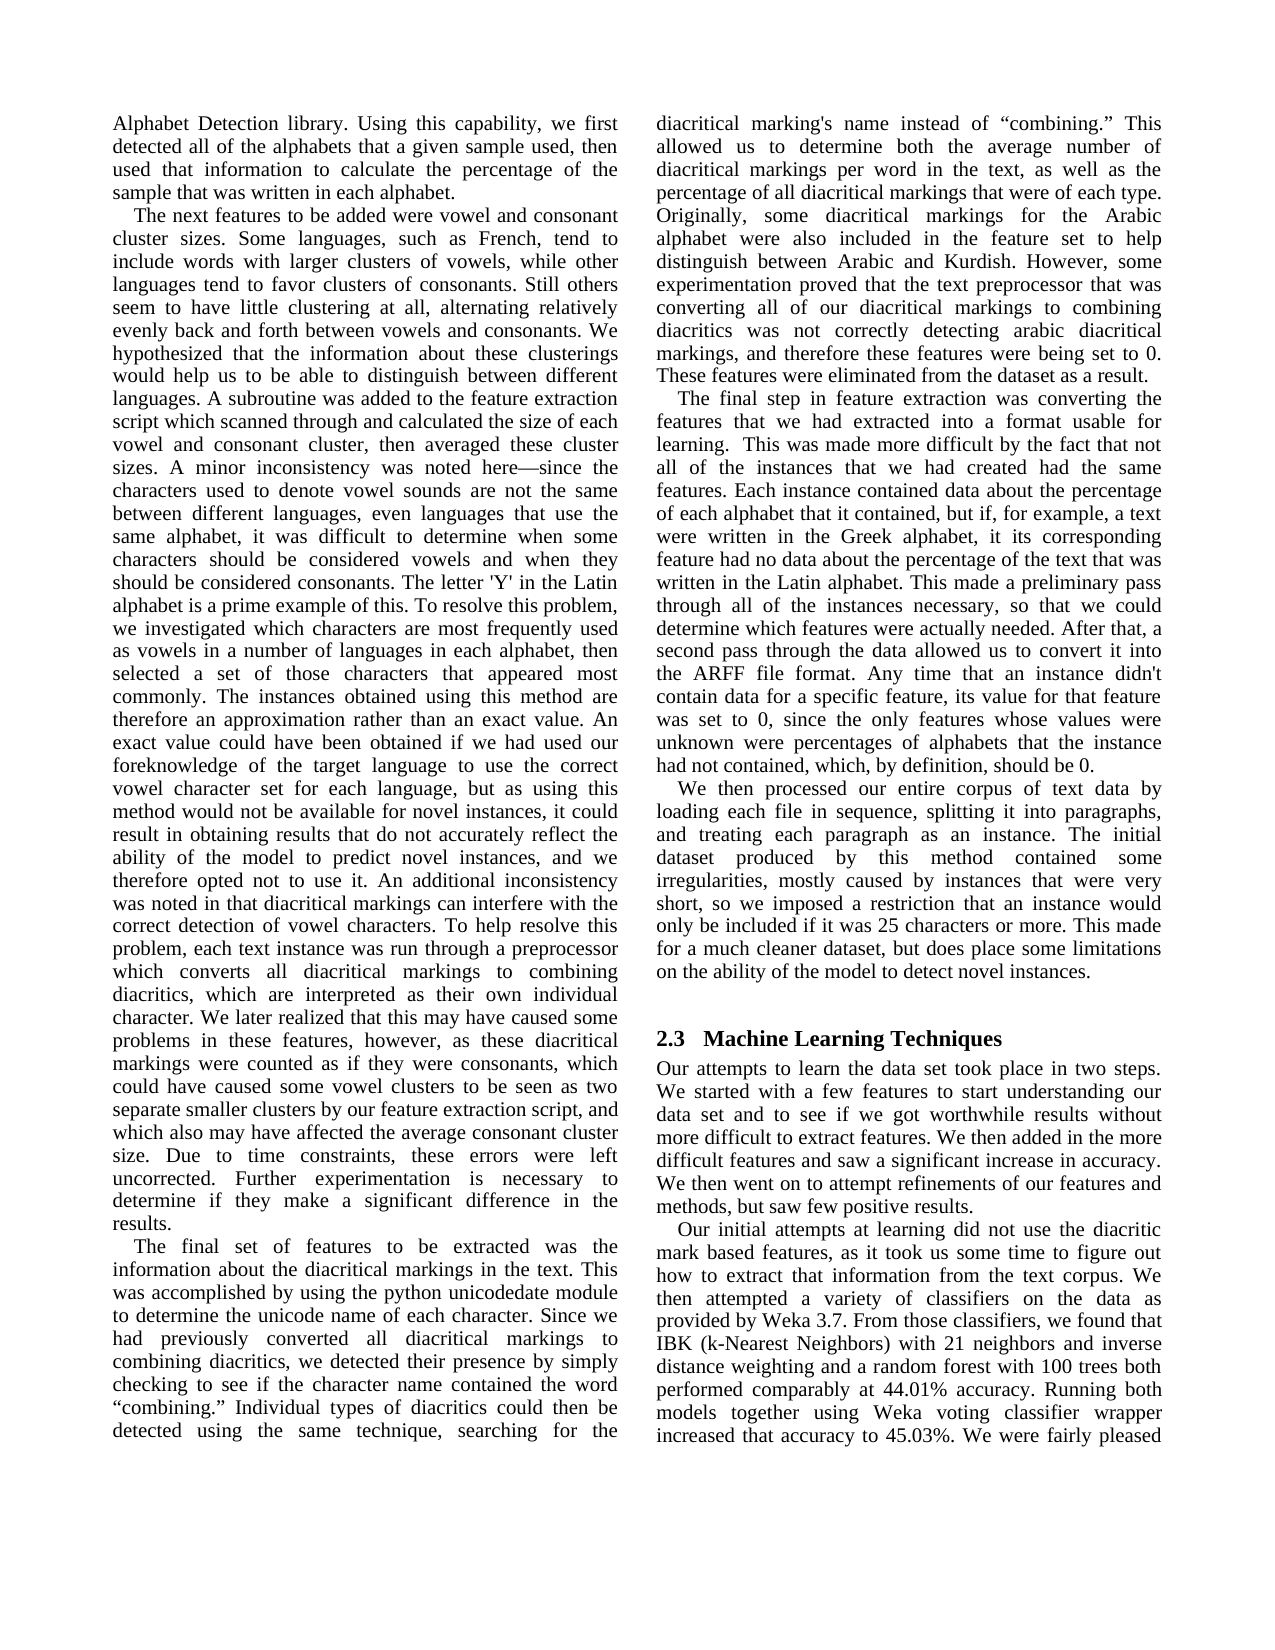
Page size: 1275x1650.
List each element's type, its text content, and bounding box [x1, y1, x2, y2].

text The next features to be added were vowel and consonant cluster sizes. Some languages, such as French, tend to include words with larger clusters of vowels, while other languages tend to favor clusters of consonants. Still others seem to have little clustering at all, alternating relatively evenly back and forth between vowels and consonants. We hypothesized that the information about these clusterings would help us to be able to distinguish between different languages. A subroutine was added to the feature extraction script which scanned through and calculated the size of each vowel and consonant cluster, then averaged these cluster sizes. A minor inconsistency was noted here—since the characters used to denote vowel sounds are not the same between different languages, even languages that use the same alphabet, it was difficult to determine when some characters should be considered vowels and when they should be considered consonants. The letter 'Y' in the Latin alphabet is a prime example of this. To resolve this problem, we investigated which characters are most frequently used as vowels in a number of languages in each alphabet, then selected a set of those characters that appeared most commonly. The instances obtained using this method are therefore an approximation rather than an exact value. An exact value could have been obtained if we had used our foreknowledge of the target language to use the correct vowel character set for each language, but as using this method would not be available for novel instances, it could result in obtaining results that do not accurately reflect the ability of the model to predict novel instances, and we therefore opted not to use it. An additional inconsistency was noted in that diacritical markings can interfere with the correct detection of vowel characters. To help resolve this problem, each text instance was run through a preprocessor which converts all diacritical markings to combining diacritics, which are interpreted as their own individual character. We later realized that this may have caused some problems in these features, however, as these diacritical markings were counted as if they were consonants, which could have caused some vowel clusters to be seen as two separate smaller clusters by our feature extraction script, and which also may have affected the average consonant cluster size. Due to time constraints, these errors were left uncorrected. Further experimentation is necessary to determine if they make a significant difference in the results. [112, 204, 619, 1235]
text The final set of features to be extracted was the information about the diacritical markings in the text. This was accomplished by using the python unicodedate module to determine the unicode name of each character. Since we had previously converted all diacritical markings to combining diacritics, we detected their presence by simply checking to see if the character name contained the word “combining.” Individual types of diacritics could then be detected using the same technique, searching for the [112, 1235, 619, 1442]
text We then processed our entire corpus of text data by loading each file in sequence, splitting it into paragraphs, and treating each paragraph as an instance. The initial dataset produced by this method contained some irregularities, mostly caused by instances that were very short, so we imposed a restriction that an instance would only be included if it was 25 characters or more. This made for a much cleaner dataset, but does place some limitations on the ability of the model to detect novel instances. [656, 777, 1162, 983]
text Our attempts to learn the data set took place in two steps. We started with a few features to start understanding our data set and to see if we got worthwhile results without more difficult to extract features. We then added in the more difficult features and saw a significant increase in accuracy. We then went on to attempt refinements of our features and methods, but saw few positive results. [656, 1057, 1162, 1218]
subtitle 2.3 Machine Learning Techniques [656, 1024, 1162, 1051]
text The final step in feature extraction was converting the features that we had extracted into a format usable for learning. This was made more difficult by the fact that not all of the instances that we had created had the same features. Each instance contained data about the percentage of each alphabet that it contained, but if, for example, a text were written in the Greek alphabet, it its corresponding feature had no data about the percentage of the text that was written in the Latin alphabet. This made a preliminary pass through all of the instances necessary, so that we could determine which features were actually needed. After that, a second pass through the data allowed us to convert it into the ARFF file format. Any time that an instance didn't contain data for a specific feature, its value for that feature was set to 0, since the only features whose values were unknown were percentages of alphabets that the instance had not contained, which, by definition, should be 0. [656, 387, 1162, 777]
text Alphabet Detection library. Using this capability, we first detected all of the alphabets that a given sample used, then used that information to calculate the percentage of the sample that was written in each alphabet. [112, 112, 619, 204]
text diacritical marking's name instead of “combining.” This allowed us to determine both the average number of diacritical markings per word in the text, as well as the percentage of all diacritical markings that were of each type. Originally, some diacritical markings for the Arabic alphabet were also included in the feature set to help distinguish between Arabic and Kurdish. However, some experimentation proved that the text preprocessor that was converting all of our diacritical markings to combining diacritics was not correctly detecting arabic diacritical markings, and therefore these features were being set to 0. These features were eliminated from the dataset as a result. [656, 112, 1162, 387]
text Our initial attempts at learning did not use the diacritic mark based features, as it took us some time to figure out how to extract that information from the text corpus. We then attempted a variety of classifiers on the data as provided by Weka 3.7. From those classifiers, we found that IBK (k-Nearest Neighbors) with 21 neighbors and inverse distance weighting and a random forest with 100 trees both performed comparably at 44.01% accuracy. Running both models together using Weka voting classifier wrapper increased that accuracy to 45.03%. We were fairly pleased [656, 1218, 1162, 1447]
